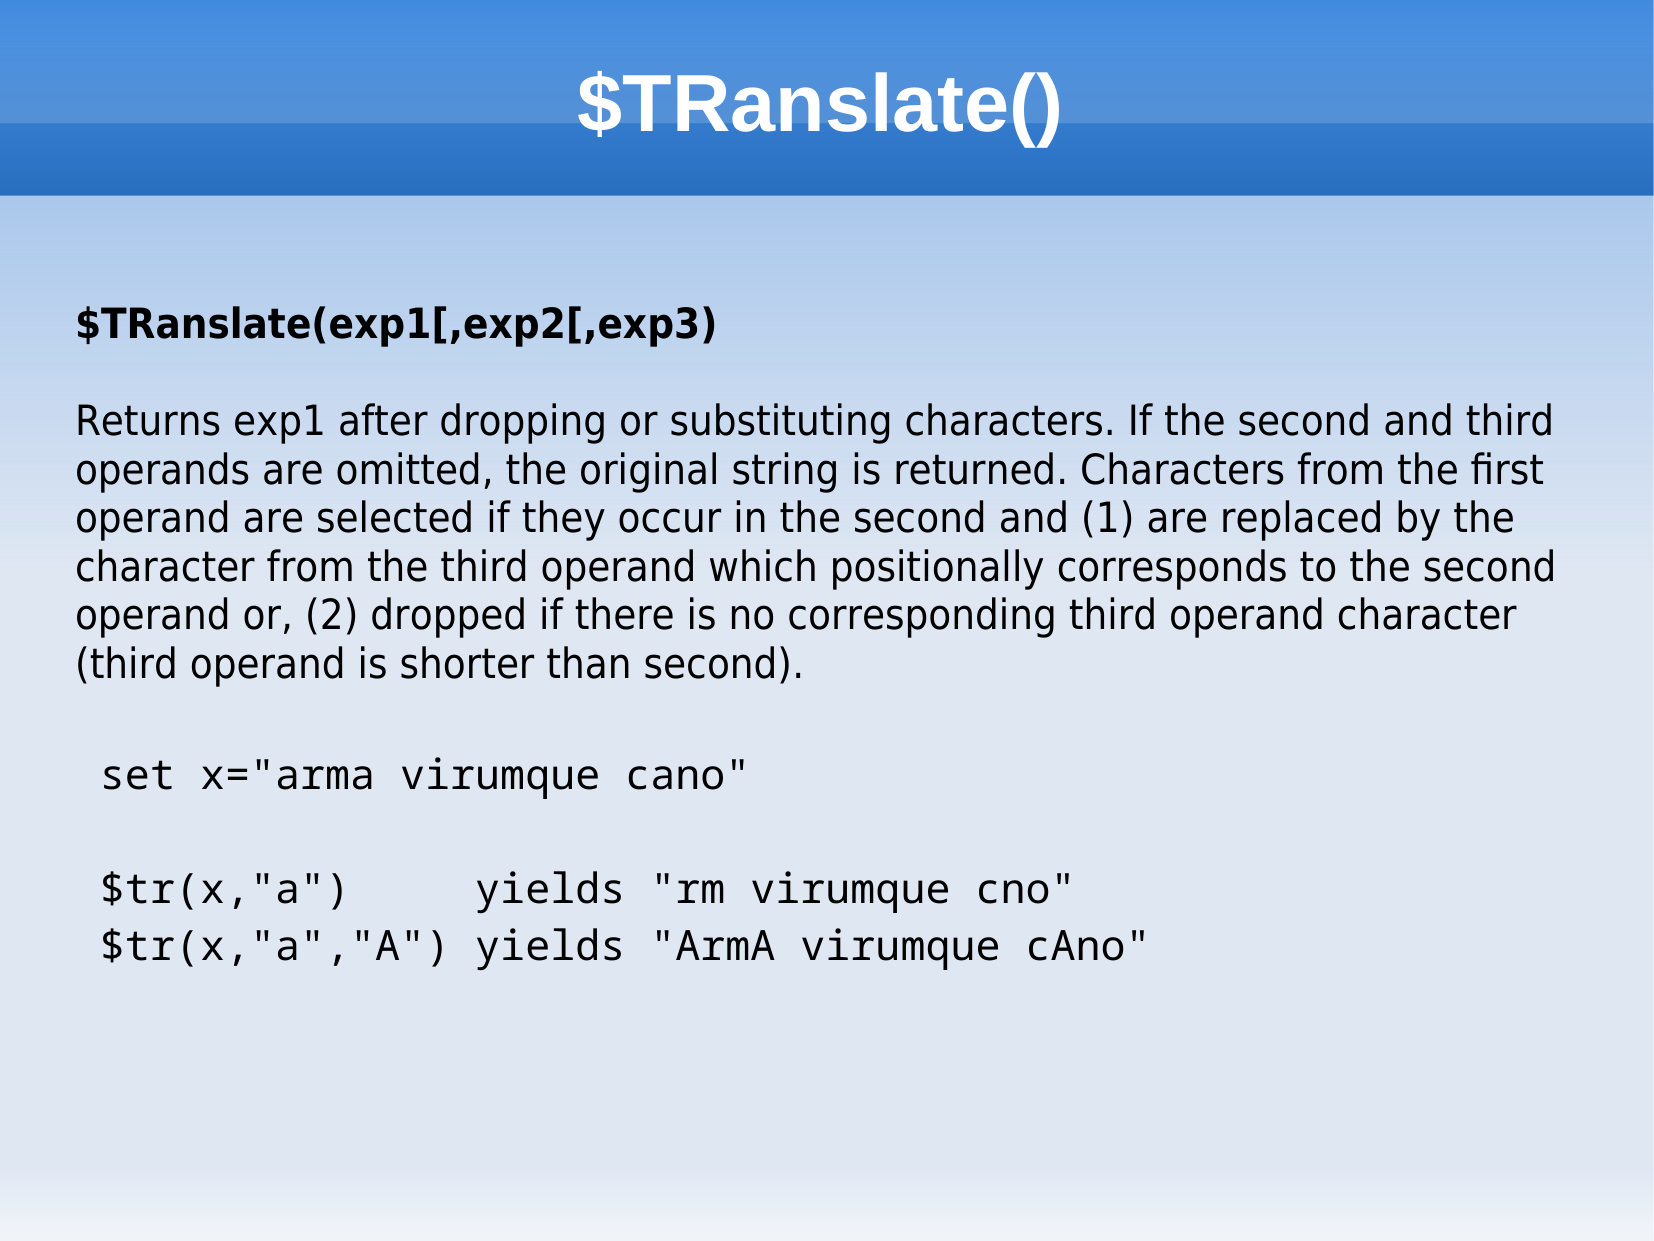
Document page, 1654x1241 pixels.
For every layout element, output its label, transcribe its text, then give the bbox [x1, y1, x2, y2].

picture [0, 0, 1654, 1241]
title $TRanslate() [76, 0, 1565, 208]
list $TRanslate(exp1[,exp2[,exp3) Returns exp1 after dropping or substituting characters. If the second and third operands are omitted, the original string is returned. Characters from the first operand are selected if they occur in the second and (1) are replaced by the character from the third operand which positionally corresponds to the second operand or, (2) dropped if there is no corresponding third operand character (third operand is shorter than second). set x="arma virumque cano" $tr(x,"a") yields "rm virumque cno" $tr(x,"a","A") yields "ArmA virumque cAno" [75, 300, 1564, 1119]
